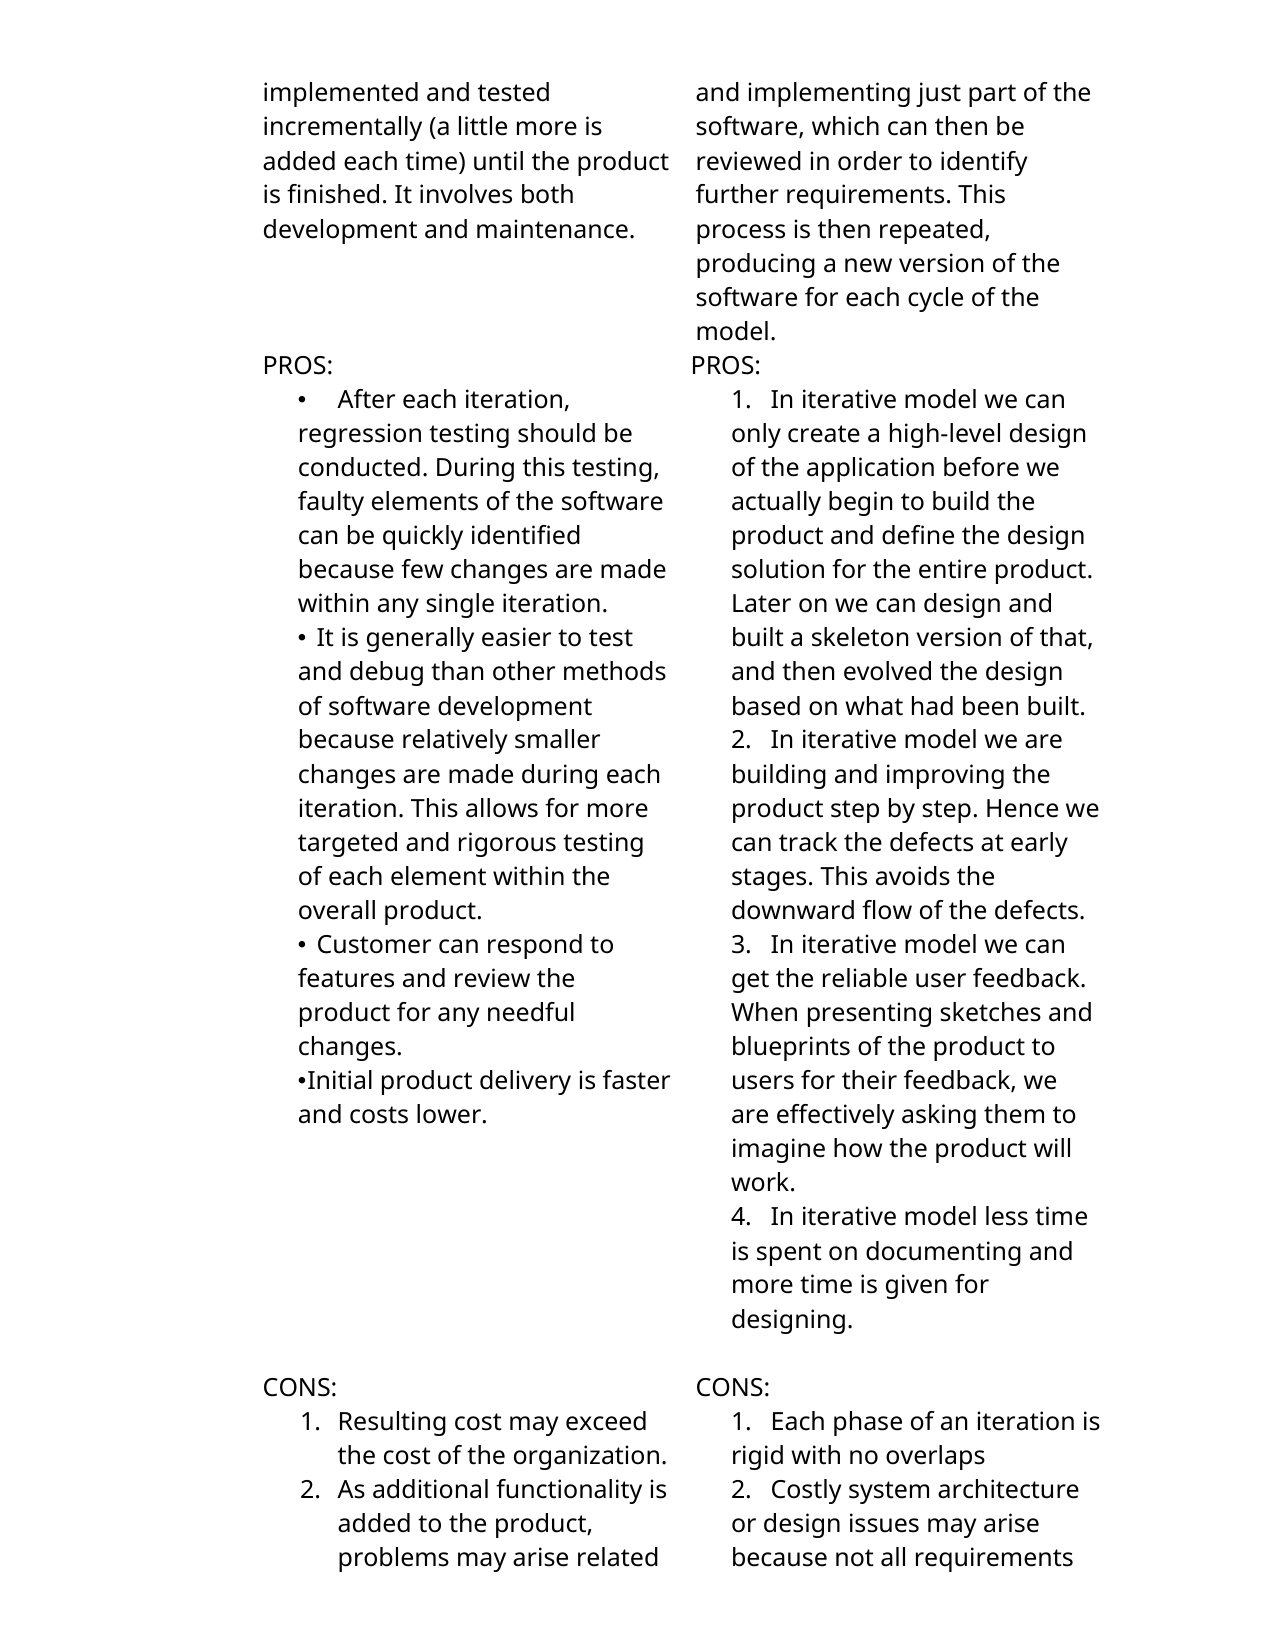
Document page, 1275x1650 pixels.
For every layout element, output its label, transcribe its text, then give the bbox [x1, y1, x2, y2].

table_cell PROS: In iterative model we can only create a high-level design of the application before we actually begin to build the product and define the design solution for the entire product. Later on we can design and built a skeleton version of that, and then evolved the design based on what had been built. In iterative model we are building and improving the product step by step. Hence we can track the defects at early stages. This avoids the downward flow of the defects. In iterative model we can get the reliable user feedback. When presenting sketches and blueprints of the product to users for their feedback, we are effectively asking them to imagine how the product will work. In iterative model less time is spent on documenting and more time is given for designing. [684, 348, 1113, 1369]
table_cell and implementing just part of the software, which can then be reviewed in order to identify further requirements. This process is then repeated, producing a new version of the software for each cycle of the model. [684, 75, 1113, 347]
table_cell CONS: Each phase of an iteration is rigid with no overlaps Costly system architecture or design issues may arise because not all requirements [684, 1369, 1113, 1574]
table_cell implemented and tested incrementally (a little more is added each time) until the product is finished. It involves both development and maintenance. [251, 75, 684, 347]
table_cell PROS: After each iteration, regression testing should be conducted. During this testing, faulty elements of the software can be quickly identified because few changes are made within any single iteration. It is generally easier to test and debug than other methods of software development because relatively smaller changes are made during each iteration. This allows for more targeted and rigorous testing of each element within the overall product. Customer can respond to features and review the product for any needful changes. Initial product delivery is faster and costs lower. [251, 348, 684, 1369]
table_cell CONS: Resulting cost may exceed the cost of the organization. As additional functionality is added to the product, problems may arise related [251, 1369, 684, 1574]
